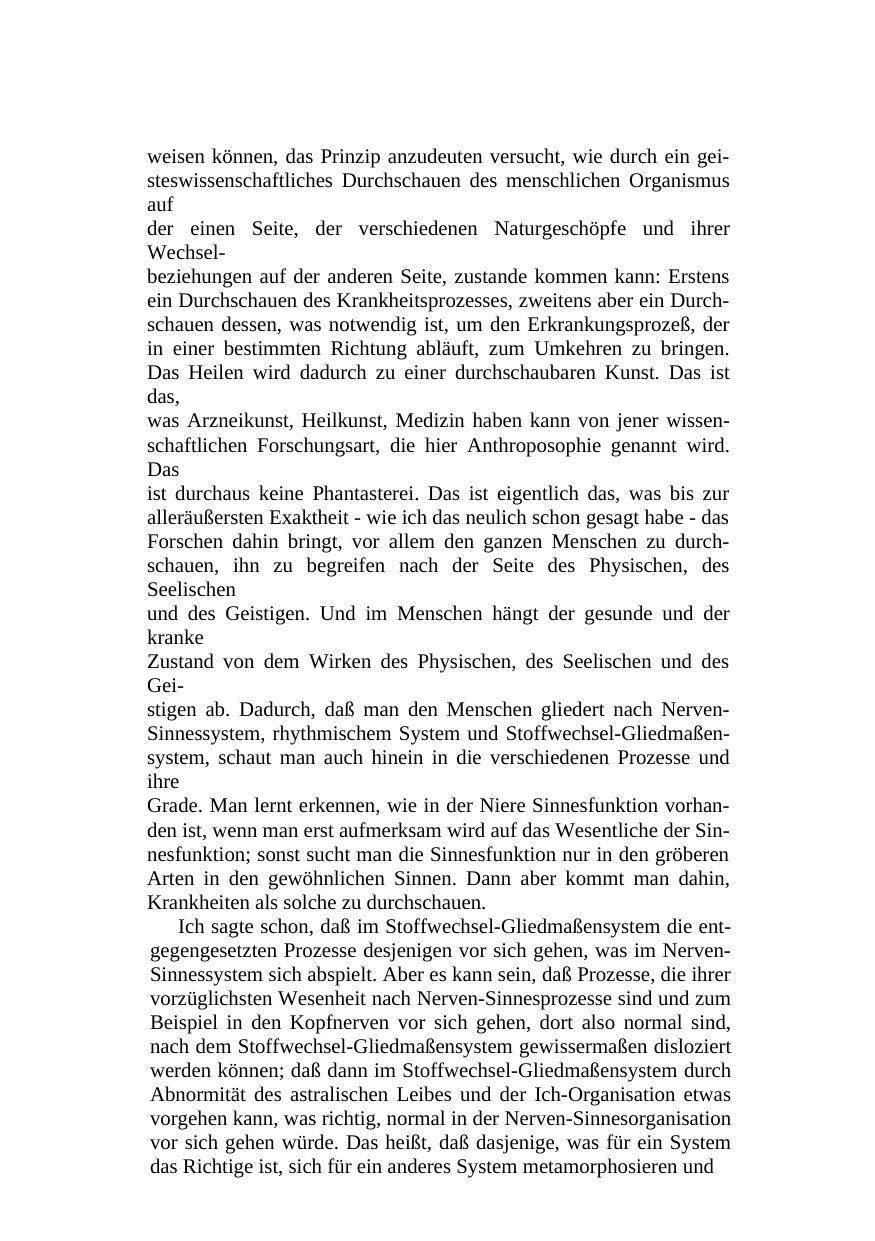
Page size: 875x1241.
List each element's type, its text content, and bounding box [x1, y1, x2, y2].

text Ich sagte schon, daß im Stoffwechsel-Gliedmaßensystem die ent- gegengesetzten Prozesse desjenigen vor sich gehen, was im Nerven- Sinnessystem sich abspielt. Aber es kann sein, daß Prozesse, die ihrer vorzüglichsten Wesenheit nach Nerven-Sinnesprozesse sind und zum Beispiel in den Kopfnerven vor sich gehen, dort also normal sind, nach dem Stoffwechsel-Gliedmaßensystem gewissermaßen disloziert werden können; daß dann im Stoffwechsel-Gliedmaßensystem durch Abnormität des astralischen Leibes und der Ich-Organisation etwas vorgehen kann, was richtig, normal in der Nerven-Sinnesorganisation vor sich gehen würde. Das heißt, daß dasjenige, was für ein System das Richtige ist, sich für ein anderes System metamorphosieren und [150, 914, 732, 1178]
text weisen können, das Prinzip anzudeuten versucht, wie durch ein gei- steswissenschaftliches Durchschauen des menschlichen Organismus auf der einen Seite, der verschiedenen Naturgeschöpfe und ihrer Wechsel- beziehungen auf der anderen Seite, zustande kommen kann: Erstens ein Durchschauen des Krankheitsprozesses, zweitens aber ein Durch- schauen dessen, was notwendig ist, um den Erkrankungsprozeß, der in einer bestimmten Richtung abläuft, zum Umkehren zu bringen. Das Heilen wird dadurch zu einer durchschaubaren Kunst. Das ist das, was Arzneikunst, Heilkunst, Medizin haben kann von jener wissen- schaftlichen Forschungsart, die hier Anthroposophie genannt wird. Das ist durchaus keine Phantasterei. Das ist eigentlich das, was bis zur alleräußersten Exaktheit - wie ich das neulich schon gesagt habe - das Forschen dahin bringt, vor allem den ganzen Menschen zu durch- schauen, ihn zu begreifen nach der Seite des Physischen, des Seelischen und des Geistigen. Und im Menschen hängt der gesunde und der kranke Zustand von dem Wirken des Physischen, des Seelischen und des Gei- stigen ab. Dadurch, daß man den Menschen gliedert nach Nerven- Sinnessystem, rhythmischem System und Stoffwechsel-Gliedmaßen- system, schaut man auch hinein in die verschiedenen Prozesse und ihre Grade. Man lernt erkennen, wie in der Niere Sinnesfunktion vorhan- den ist, wenn man erst aufmerksam wird auf das Wesentliche der Sin- nesfunktion; sonst sucht man die Sinnesfunktion nur in den gröberen Arten in den gewöhnlichen Sinnen. Dann aber kommt man dahin, Krankheiten als solche zu durchschauen. [147, 144, 730, 914]
